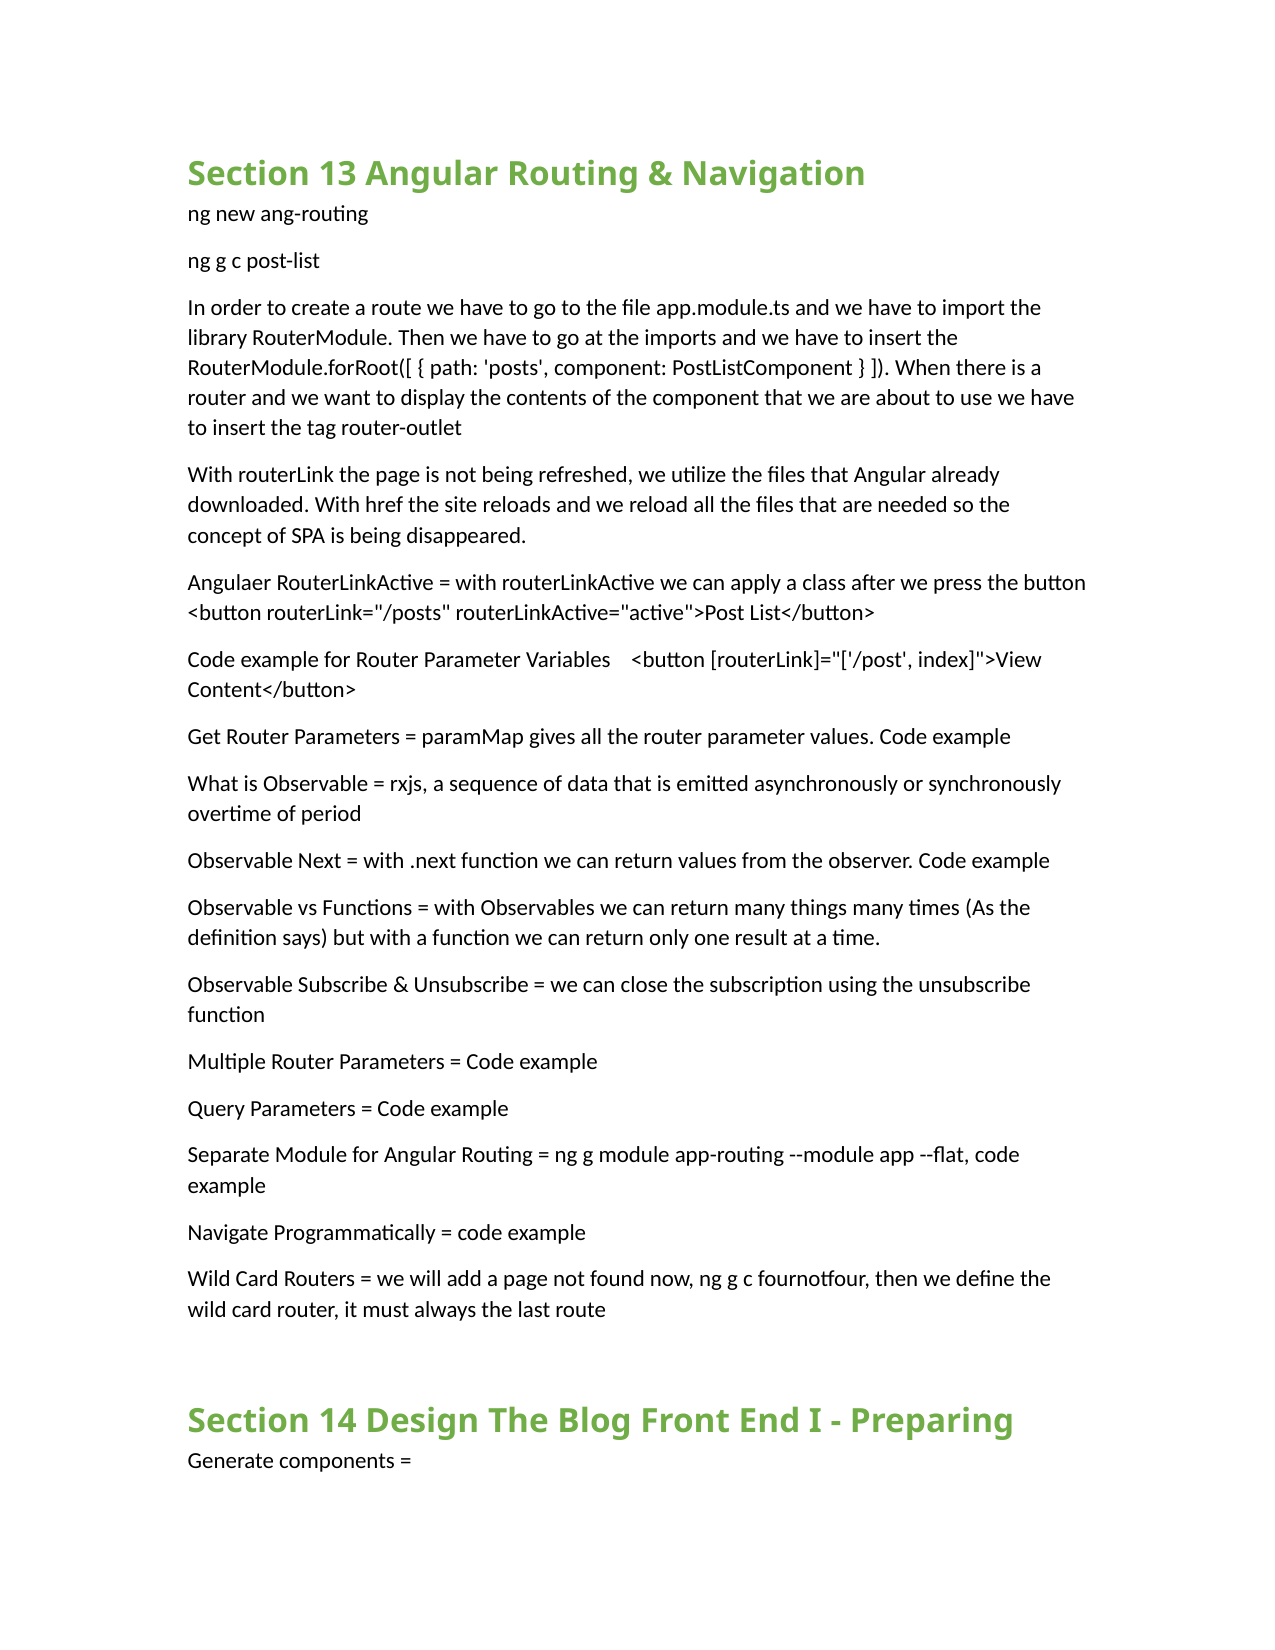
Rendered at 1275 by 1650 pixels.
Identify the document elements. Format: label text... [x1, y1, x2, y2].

text In order to create a route we have to go to the file app.module.ts and we have to import the library RouterModule. Then we have to go at the imports and we have to insert the RouterModule.forRoot([ { path: 'posts', component: PostListComponent } ]). When there is a router and we want to display the contents of the component that we are about to use we have to insert the tag router-outlet [187, 293, 1087, 442]
text Get Router Parameters = paramMap gives all the router parameter values. Code example [187, 722, 1087, 750]
text Query Parameters = Code example [187, 1094, 1087, 1122]
text Separate Module for Angular Routing = ng g module app-routing --module app --flat, code example [187, 1141, 1087, 1199]
text ng new ang-routing [187, 199, 1087, 227]
text Observable Next = with .next function we can return values from the observer. Code example [187, 846, 1087, 874]
text Code example for Router Parameter Variables <button [routerLink]="['/post', index]">View Content</button> [187, 645, 1087, 703]
text Generate components = [187, 1446, 1087, 1474]
text Multiple Router Parameters = Code example [187, 1047, 1087, 1075]
subtitle Section 14 Design The Blog Front End I - Preparing [187, 1397, 1087, 1442]
text Observable Subscribe & Unsubscribe = we can close the subscription using the unsubscribe function [187, 970, 1087, 1028]
text Navigate Programmatically = code example [187, 1218, 1087, 1246]
text Angulaer RouterLinkActive = with routerLinkActive we can apply a class after we press the button <button routerLink="/posts" routerLinkActive="active">Post List</button> [187, 568, 1087, 626]
text Wild Card Routers = we will add a page not found now, ng g c fournotfour, then we define the wild card router, it must always the last route [187, 1264, 1087, 1323]
subtitle Section 13 Angular Routing & Navigation [187, 150, 1087, 195]
text What is Observable = rxjs, a sequence of data that is emitted asynchronously or synchronously overtime of period [187, 769, 1087, 827]
text ng g c post-list [187, 246, 1087, 274]
text Observable vs Functions = with Observables we can return many things many times (As the definition says) but with a function we can return only one result at a time. [187, 893, 1087, 951]
text With routerLink the page is not being refreshed, we utilize the files that Angular already downloaded. With href the site reloads and we reload all the files that are needed so the concept of SPA is being disappeared. [187, 460, 1087, 549]
